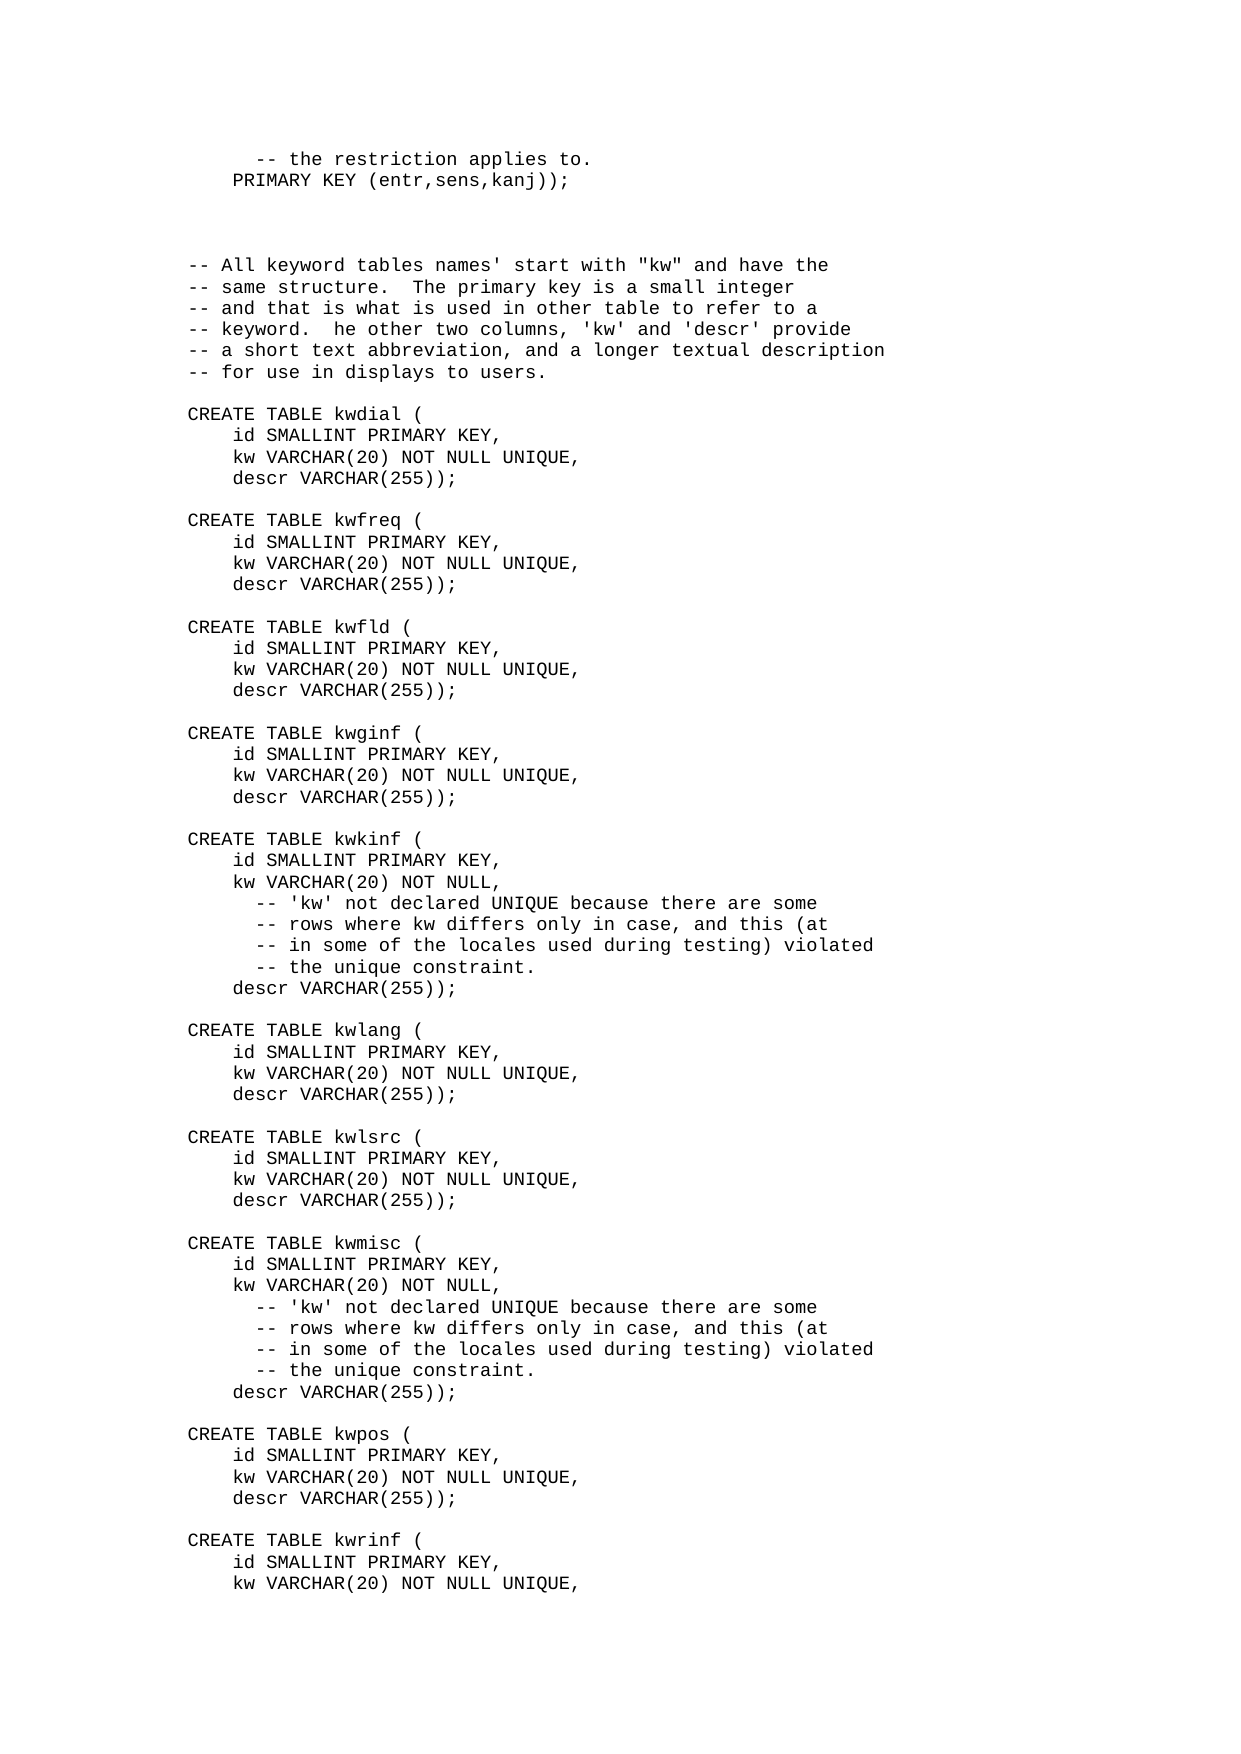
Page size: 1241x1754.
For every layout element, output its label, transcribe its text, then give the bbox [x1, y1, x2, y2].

text -- the restriction applies to. PRIMARY KEY (entr,sens,kanj)); -- All keyword tables names' start with "kw" and have the -- same structure. The primary key is a small integer -- and that is what is used in other table to refer to a -- keyword. he other two columns, 'kw' and 'descr' provide -- a short text abbreviation, and a longer textual description -- for use in displays to users. CREATE TABLE kwdial ( id SMALLINT PRIMARY KEY, kw VARCHAR(20) NOT NULL UNIQUE, descr VARCHAR(255)); CREATE TABLE kwfreq ( id SMALLINT PRIMARY KEY, kw VARCHAR(20) NOT NULL UNIQUE, descr VARCHAR(255)); CREATE TABLE kwfld ( id SMALLINT PRIMARY KEY, kw VARCHAR(20) NOT NULL UNIQUE, descr VARCHAR(255)); CREATE TABLE kwginf ( id SMALLINT PRIMARY KEY, kw VARCHAR(20) NOT NULL UNIQUE, descr VARCHAR(255)); CREATE TABLE kwkinf ( id SMALLINT PRIMARY KEY, kw VARCHAR(20) NOT NULL, -- 'kw' not declared UNIQUE because there are some -- rows where kw differs only in case, and this (at -- in some of the locales used during testing) violated -- the unique constraint. descr VARCHAR(255)); CREATE TABLE kwlang ( id SMALLINT PRIMARY KEY, kw VARCHAR(20) NOT NULL UNIQUE, descr VARCHAR(255)); CREATE TABLE kwlsrc ( id SMALLINT PRIMARY KEY, kw VARCHAR(20) NOT NULL UNIQUE, descr VARCHAR(255)); CREATE TABLE kwmisc ( id SMALLINT PRIMARY KEY, kw VARCHAR(20) NOT NULL, -- 'kw' not declared UNIQUE because there are some -- rows where kw differs only in case, and this (at -- in some of the locales used during testing) violated -- the unique constraint. descr VARCHAR(255)); CREATE TABLE kwpos ( id SMALLINT PRIMARY KEY, kw VARCHAR(20) NOT NULL UNIQUE, descr VARCHAR(255)); CREATE TABLE kwrinf ( id SMALLINT PRIMARY KEY, kw VARCHAR(20) NOT NULL UNIQUE, [187, 150, 1053, 1595]
